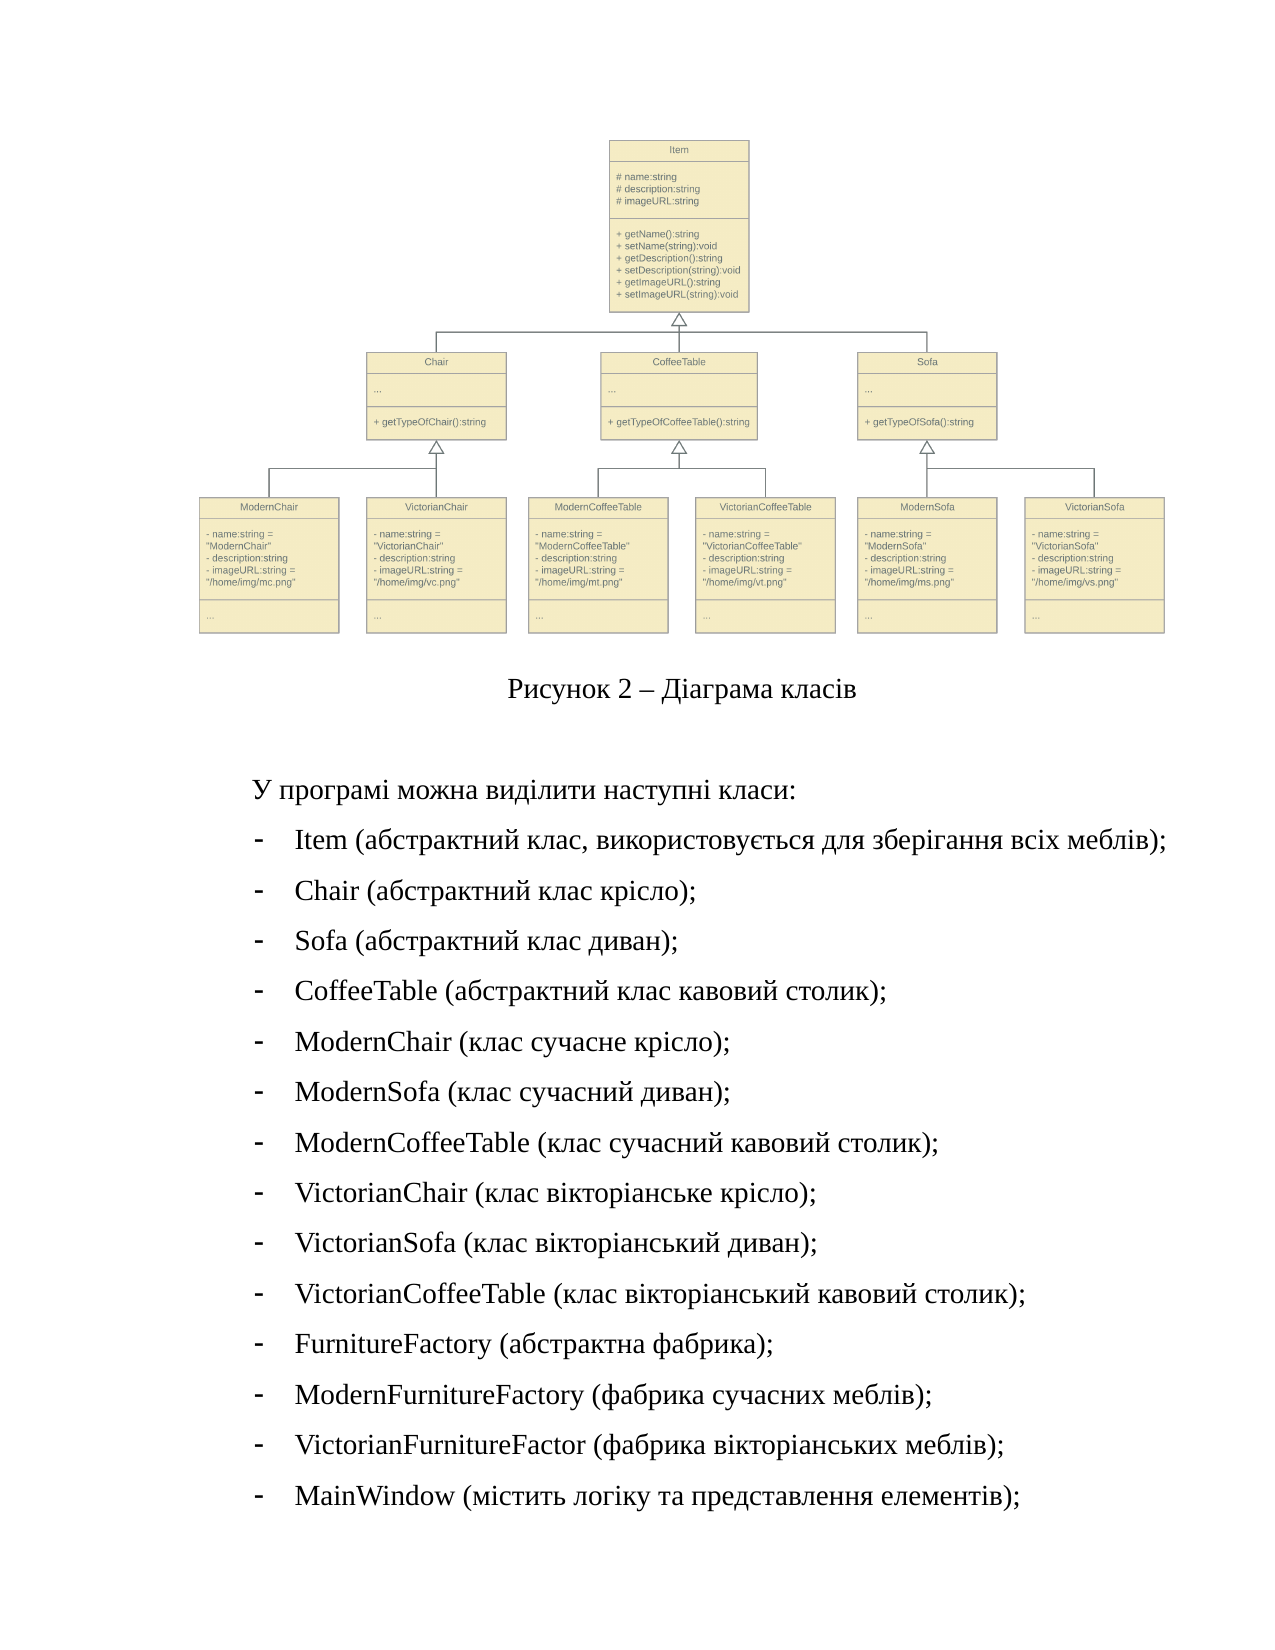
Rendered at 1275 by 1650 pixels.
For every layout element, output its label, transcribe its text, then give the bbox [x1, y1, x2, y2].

list ModernCoffeeTable (клас сучасний кавовий столик); [177, 1125, 1186, 1158]
list CoffeeTable (абстрактний клас кавовий столик); [177, 973, 1186, 1007]
list Sofa (абстрактний клас диван); [177, 923, 1186, 957]
list VictorianCoffeeTable (клас вікторіанський кавовий столик); [177, 1276, 1186, 1309]
picture [177, 118, 1187, 655]
text У програмі можна виділити наступні класи: [177, 772, 1186, 805]
text Рисунок 2 – Діаграма класів [177, 671, 1186, 705]
list FurnitureFactory (абстрактна фабрика); [177, 1326, 1186, 1360]
list VictorianSofa (клас вікторіанський диван); [177, 1226, 1186, 1259]
list ModernFurnitureFactory (фабрика сучасних меблів); [177, 1377, 1186, 1410]
list Item (абстрактний клас, використовується для зберігання всіх меблів); [177, 822, 1186, 856]
list Chair (абстрактний клас крісло); [177, 873, 1186, 906]
list MainWindow (містить логіку та представлення елементів); [177, 1478, 1186, 1511]
list VictorianChair (клас вікторіанське крісло); [177, 1175, 1186, 1209]
list ModernChair (клас сучасне крісло); [177, 1024, 1186, 1057]
list VictorianFurnitureFactor (фабрика вікторіанських меблів); [177, 1427, 1186, 1461]
list ModernSofa (клас сучасний диван); [177, 1074, 1186, 1108]
